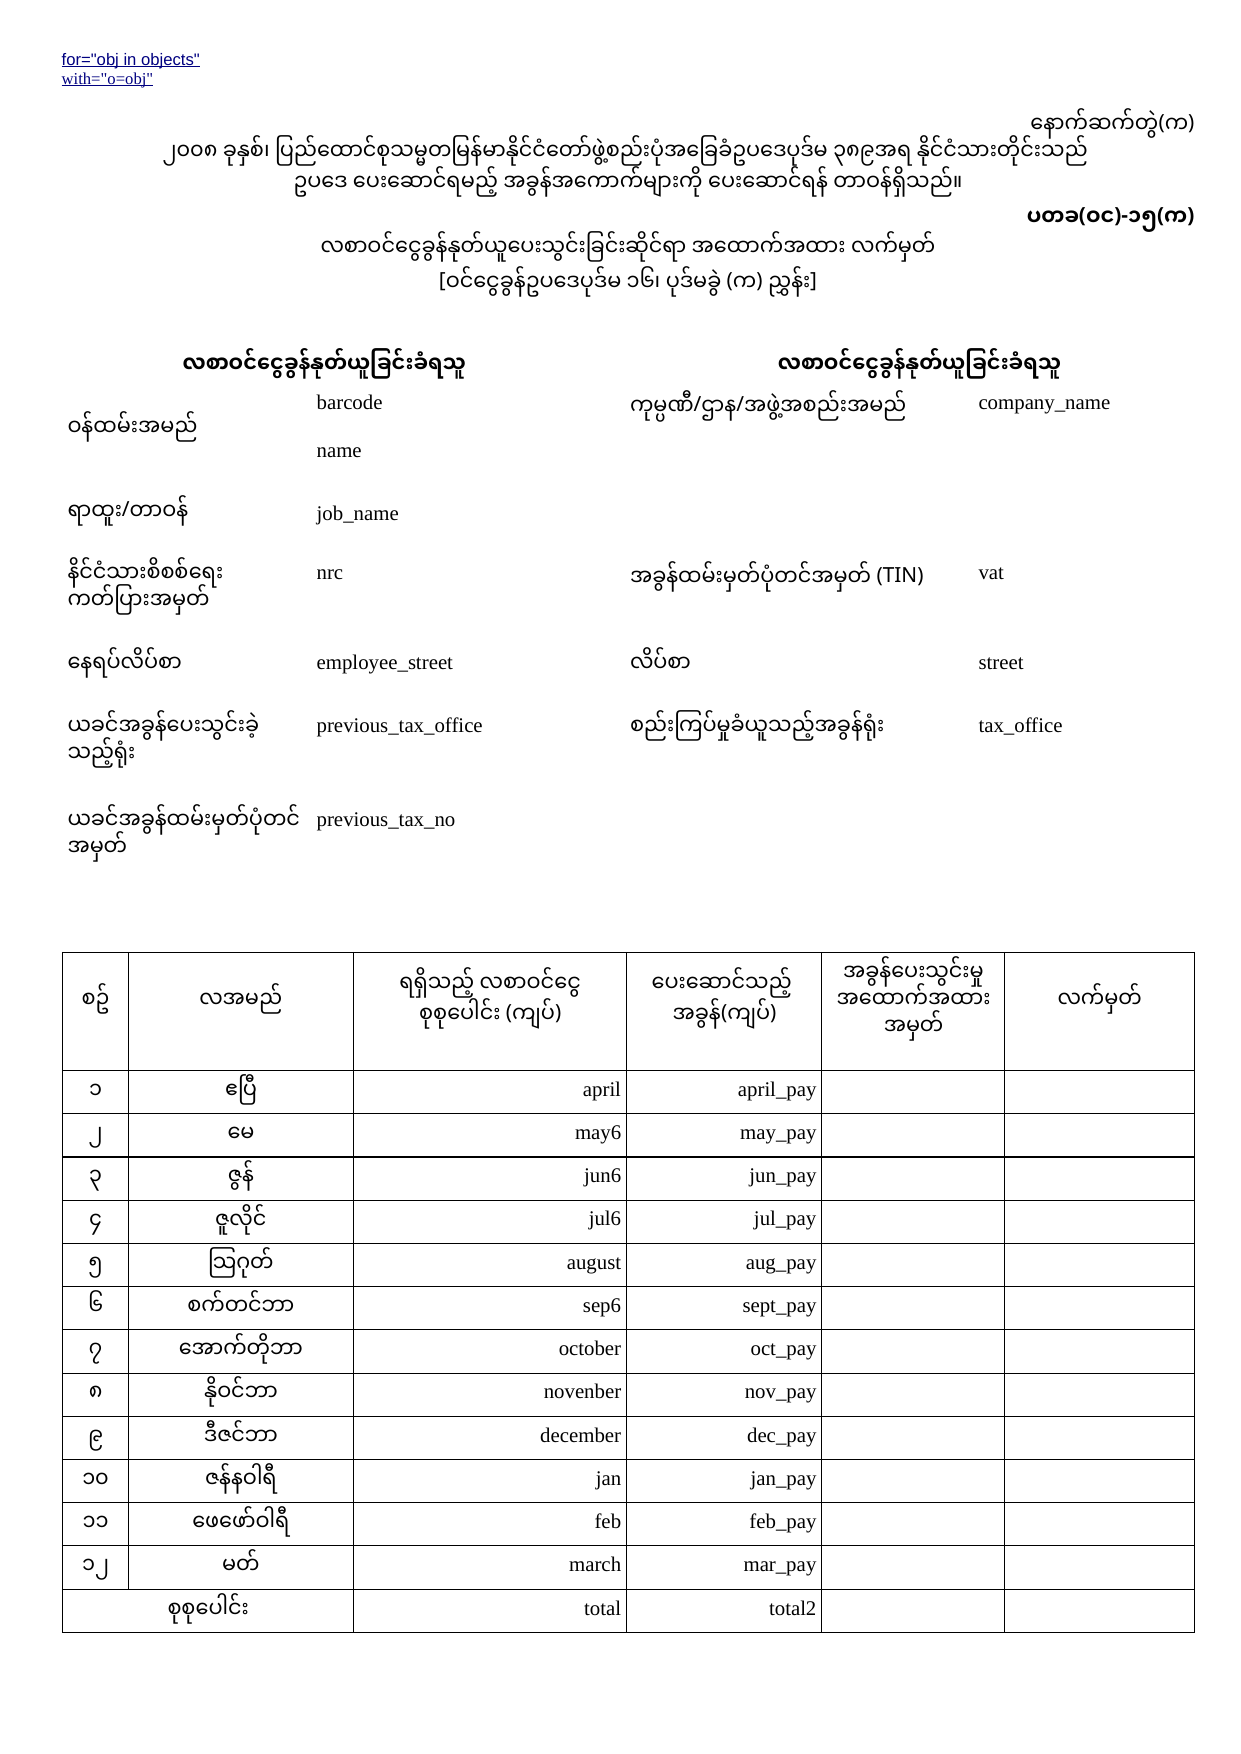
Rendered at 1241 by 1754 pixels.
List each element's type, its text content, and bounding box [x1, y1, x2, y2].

table_header လက်မှတ် [1005, 953, 1194, 1070]
table_cell [1005, 1374, 1194, 1416]
table_cell [822, 1590, 1004, 1632]
table_cell mar_pay [627, 1546, 821, 1589]
table_cell [586, 471, 624, 554]
table_header လစာဝင်ငွေခွန်နုတ်ယူခြင်းခံရသူ [61, 345, 586, 384]
table_header လစာဝင်ငွေခွန်နုတ်ယူပေးသွင်းခြင်းဆိုင်ရာ အထောက်အထား လက်မှတ် [ဝင်ငွေခွန်ဥပဒေပုဒ်မ ၁၆၊ ပုဒ်မခွဲ (က) ညွှန်း] [61, 234, 1194, 300]
table_cell [1005, 1071, 1194, 1113]
table_header လအမည် [129, 953, 353, 1070]
table_cell [1005, 1417, 1194, 1459]
table_cell ၇ [63, 1330, 128, 1372]
table_cell လိပ်စာ [624, 644, 973, 707]
table_cell novenber [354, 1374, 626, 1416]
table_cell [973, 801, 1214, 900]
table_cell [586, 644, 624, 707]
table_cell ၃ [63, 1158, 128, 1199]
table_cell ယခင်အခွန်ထမ်းမှတ်ပုံတင်အမှတ် [61, 801, 311, 900]
table_cell အခွန်ထမ်းမှတ်ပုံတင်အမှတ် (TIN) [624, 554, 973, 644]
table_cell ၁၁ [63, 1503, 128, 1545]
table_cell april [354, 1071, 626, 1113]
table_header [586, 345, 624, 384]
table_cell ဝန်ထမ်းအမည် [61, 384, 311, 471]
table_cell jul_pay [627, 1201, 821, 1243]
table_cell employee_street [311, 644, 586, 707]
table_cell [586, 554, 624, 644]
table_cell ၈ [63, 1374, 128, 1416]
table_cell မေ [129, 1114, 353, 1156]
table_cell ပတခ(ဝင)-၁၅(က) [61, 200, 1194, 234]
table_cell [822, 1244, 1004, 1286]
table_cell jun_pay [627, 1158, 821, 1199]
table_cell [973, 471, 1214, 554]
table_cell အောက်တိုဘာ [129, 1330, 353, 1372]
table_cell စက်တင်ဘာ [129, 1287, 353, 1329]
table_cell နေရပ်လိပ်စာ [61, 644, 311, 707]
table_cell [1005, 1201, 1194, 1243]
table_cell သြဂုတ် [129, 1244, 353, 1286]
table_header ၂၀၀၈ ခုနှစ်၊ ပြည်ထောင်စုသမ္မတမြန်မာနိုင်ငံတော်ဖွဲ့စည်းပုံအခြေခံဥပဒေပုဒ်မ ၃၈၉အရ နိုင်ငံသားတိုင်းသည် ဥပ‌ဒေ ပေးဆောင်ရမည့် အခွန်အကောက်များကို ပေးဆောင်ရန် တာဝန်ရှိသည်။ [61, 138, 1194, 200]
table_cell tax_office [973, 707, 1214, 801]
table_cell ကုမ္ပဏီ/ဌာန/အဖွဲ့အစည်းအမည် [624, 384, 973, 471]
table_cell aug_pay [627, 1244, 821, 1286]
table_cell [822, 1546, 1004, 1589]
table_cell ၁၀ [63, 1460, 128, 1502]
table_cell ၄ [63, 1201, 128, 1243]
table_cell [624, 471, 973, 554]
table_cell total2 [627, 1590, 821, 1632]
table_cell dec_pay [627, 1417, 821, 1459]
table_cell ရာထူး/တာဝန် [61, 471, 311, 554]
table_cell [822, 1114, 1004, 1156]
table_cell [1005, 1287, 1194, 1329]
table_cell [1005, 1460, 1194, 1502]
table_cell december [354, 1417, 626, 1459]
table_cell [822, 1460, 1004, 1502]
table_cell ၁၂ [63, 1546, 128, 1589]
table_cell ၆ [63, 1287, 128, 1329]
table_cell [624, 801, 973, 900]
table_header လစာဝင်ငွေခွန်နုတ်ယူခြင်းခံရသူ [624, 345, 1214, 384]
table_cell ၅ [63, 1244, 128, 1286]
table_cell ယခင်အခွန်ပေးသွင်းခဲ့သည့်ရုံး [61, 707, 311, 801]
table_cell [822, 1330, 1004, 1372]
table_cell ဖေဖော်ဝါရီ [129, 1503, 353, 1545]
table_header ပေးဆောင်သည့် အခွန်(ကျပ်) [627, 953, 821, 1070]
table_cell march [354, 1546, 626, 1589]
table_cell [586, 384, 624, 471]
table_cell [1005, 1330, 1194, 1372]
table_cell စည်းကြပ်မှုခံယူသည့်အခွန်ရုံး [624, 707, 973, 801]
table_cell jun6 [354, 1158, 626, 1199]
table_cell [1005, 1546, 1194, 1589]
table_cell oct_pay [627, 1330, 821, 1372]
table_cell previous_tax_no [311, 801, 586, 900]
table_cell [1005, 1590, 1194, 1632]
table_cell jul6 [354, 1201, 626, 1243]
table_cell nrc [311, 554, 586, 644]
table_cell စုစုပေါင်း [63, 1590, 353, 1632]
table_cell [1005, 1158, 1194, 1199]
table_cell [822, 1158, 1004, 1199]
table_cell previous_tax_office [311, 707, 586, 801]
table_cell ဇွန် [129, 1158, 353, 1199]
table_cell [822, 1071, 1004, 1113]
table_cell sept_pay [627, 1287, 821, 1329]
table_cell street [973, 644, 1214, 707]
table_cell jan [354, 1460, 626, 1502]
text for="obj in objects" [61, 49, 1194, 69]
table_cell sep6 [354, 1287, 626, 1329]
table_header ရရှိသည့် လစာဝင်ငွေ စုစုပေါင်း (ကျပ်) [354, 953, 626, 1070]
table_header အခွန်ပေးသွင်းမှု အထောက်အထား အမှတ် [822, 953, 1004, 1070]
table_cell နိုဝင်ဘာ [129, 1374, 353, 1416]
table_header စဥ် [63, 953, 128, 1070]
table_cell august [354, 1244, 626, 1286]
table_cell [586, 801, 624, 900]
table_cell feb_pay [627, 1503, 821, 1545]
table_cell jan_pay [627, 1460, 821, 1502]
table_cell company_name [973, 384, 1214, 471]
table_cell [822, 1374, 1004, 1416]
table_cell total [354, 1590, 626, 1632]
table_cell may_pay [627, 1114, 821, 1156]
table_cell [822, 1417, 1004, 1459]
table_cell [822, 1503, 1004, 1545]
table_cell vat [973, 554, 1214, 644]
table_cell [822, 1287, 1004, 1329]
table_cell barcode name [311, 384, 586, 471]
table_cell ၂ [63, 1114, 128, 1156]
table_header နောက်ဆက်တွဲ(က) [1020, 107, 1194, 138]
table_cell [1005, 1244, 1194, 1286]
table_cell ၁ [63, 1071, 128, 1113]
text with="o=obj" [61, 69, 1194, 88]
table_cell ဇန်နဝါရီ [129, 1460, 353, 1502]
table_cell may6 [354, 1114, 626, 1156]
table_cell nov_pay [627, 1374, 821, 1416]
table_cell feb [354, 1503, 626, 1545]
table_cell နိင်ငံသားစိစစ်ရေးကတ်ပြားအမှတ် [61, 554, 311, 644]
table_cell job_name [311, 471, 586, 554]
table_cell ဧပြီ [129, 1071, 353, 1113]
table_cell [586, 707, 624, 801]
table_cell ဒီဇင်ဘာ [129, 1417, 353, 1459]
table_cell october [354, 1330, 626, 1372]
table_cell [822, 1201, 1004, 1243]
table_cell april_pay [627, 1071, 821, 1113]
table_cell မတ် [129, 1546, 353, 1589]
table_header [61, 107, 1020, 138]
table_cell [1005, 1114, 1194, 1156]
table_cell ဇူလိုင် [129, 1201, 353, 1243]
table_cell ၉ [63, 1417, 128, 1459]
table_cell [1005, 1503, 1194, 1545]
